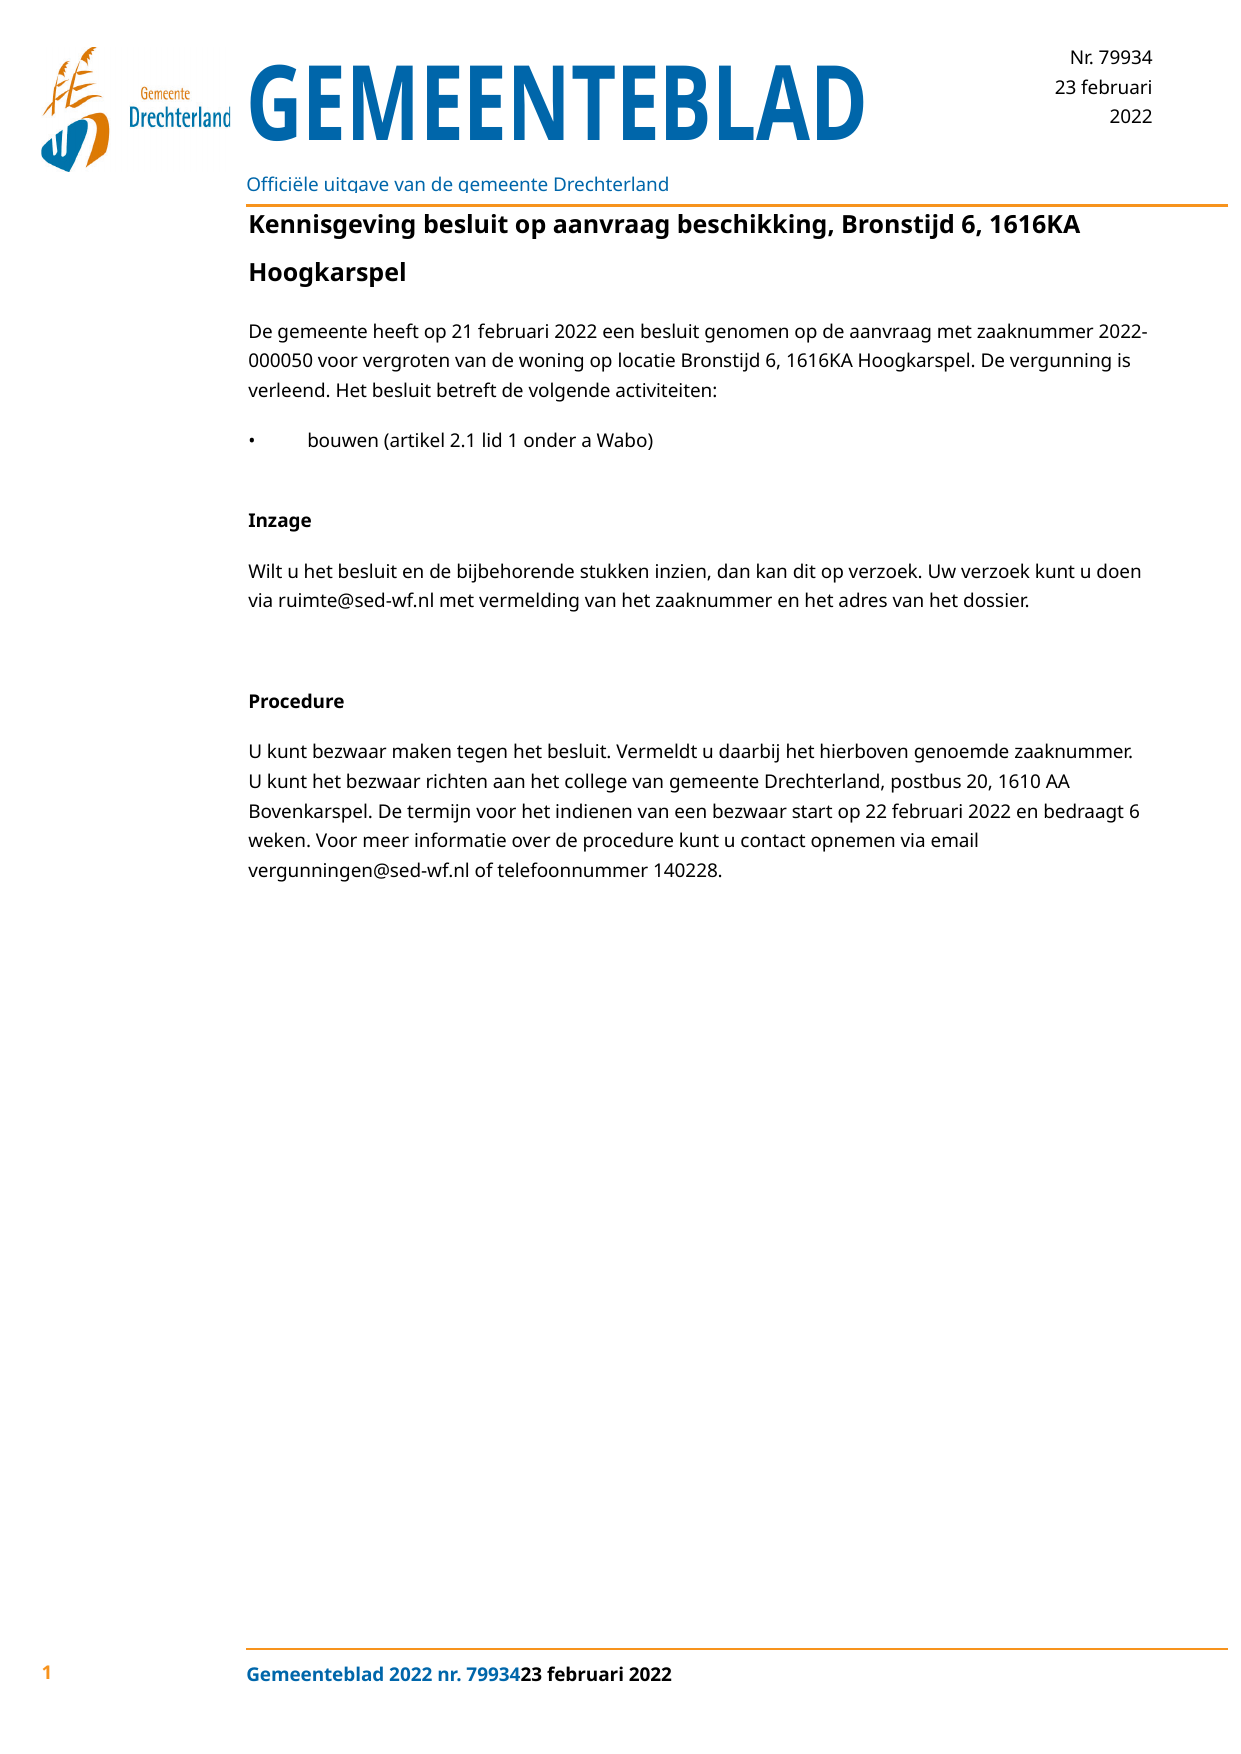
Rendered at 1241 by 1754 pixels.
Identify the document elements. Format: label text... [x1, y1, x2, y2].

text Procedure [248, 688, 1152, 714]
picture [226, 115, 231, 124]
picture [41, 158, 64, 172]
text Wilt u het besluit en de bijbehorende stukken inzien, dan kan dit op verzoek. Uw verzoek kunt u doen via ruimte@sed-wf.nl met vermelding van het zaaknummer en het adres van het dossier. [248, 558, 1152, 613]
text U kunt bezwaar maken tegen het besluit. Vermeldt u daarbij het hierboven genoemde zaaknummer. U kunt het bezwaar richten aan het college van gemeente Drechterland, postbus 20, 1610 AA Bovenkarspel. De termijn voor het indienen van een bezwaar start op 22 februari 2022 en bedraagt 6 weken. Voor meer informatie over de procedure kunt u contact opnemen via email vergunningen@sed-wf.nl of telefoonnummer 140228. [248, 739, 1152, 883]
text De gemeente heeft op 21 februari 2022 een besluit genomen op de aanvraag met zaaknummer 2022-000050 voor vergroten van de woning op locatie Bronstijd 6, 1616KA Hoogkarspel. De vergunning is verleend. Het besluit betreft de volgende activiteiten: [248, 318, 1152, 403]
picture [41, 47, 231, 172]
text Inzage [248, 507, 1152, 533]
text Kennisgeving besluit op aanvraag beschikking, Bronstijd 6, 1616KA Hoogkarspel [248, 207, 1152, 288]
list bouwen (artikel 2.1 lid 1 onder a Wabo) [248, 427, 1152, 453]
